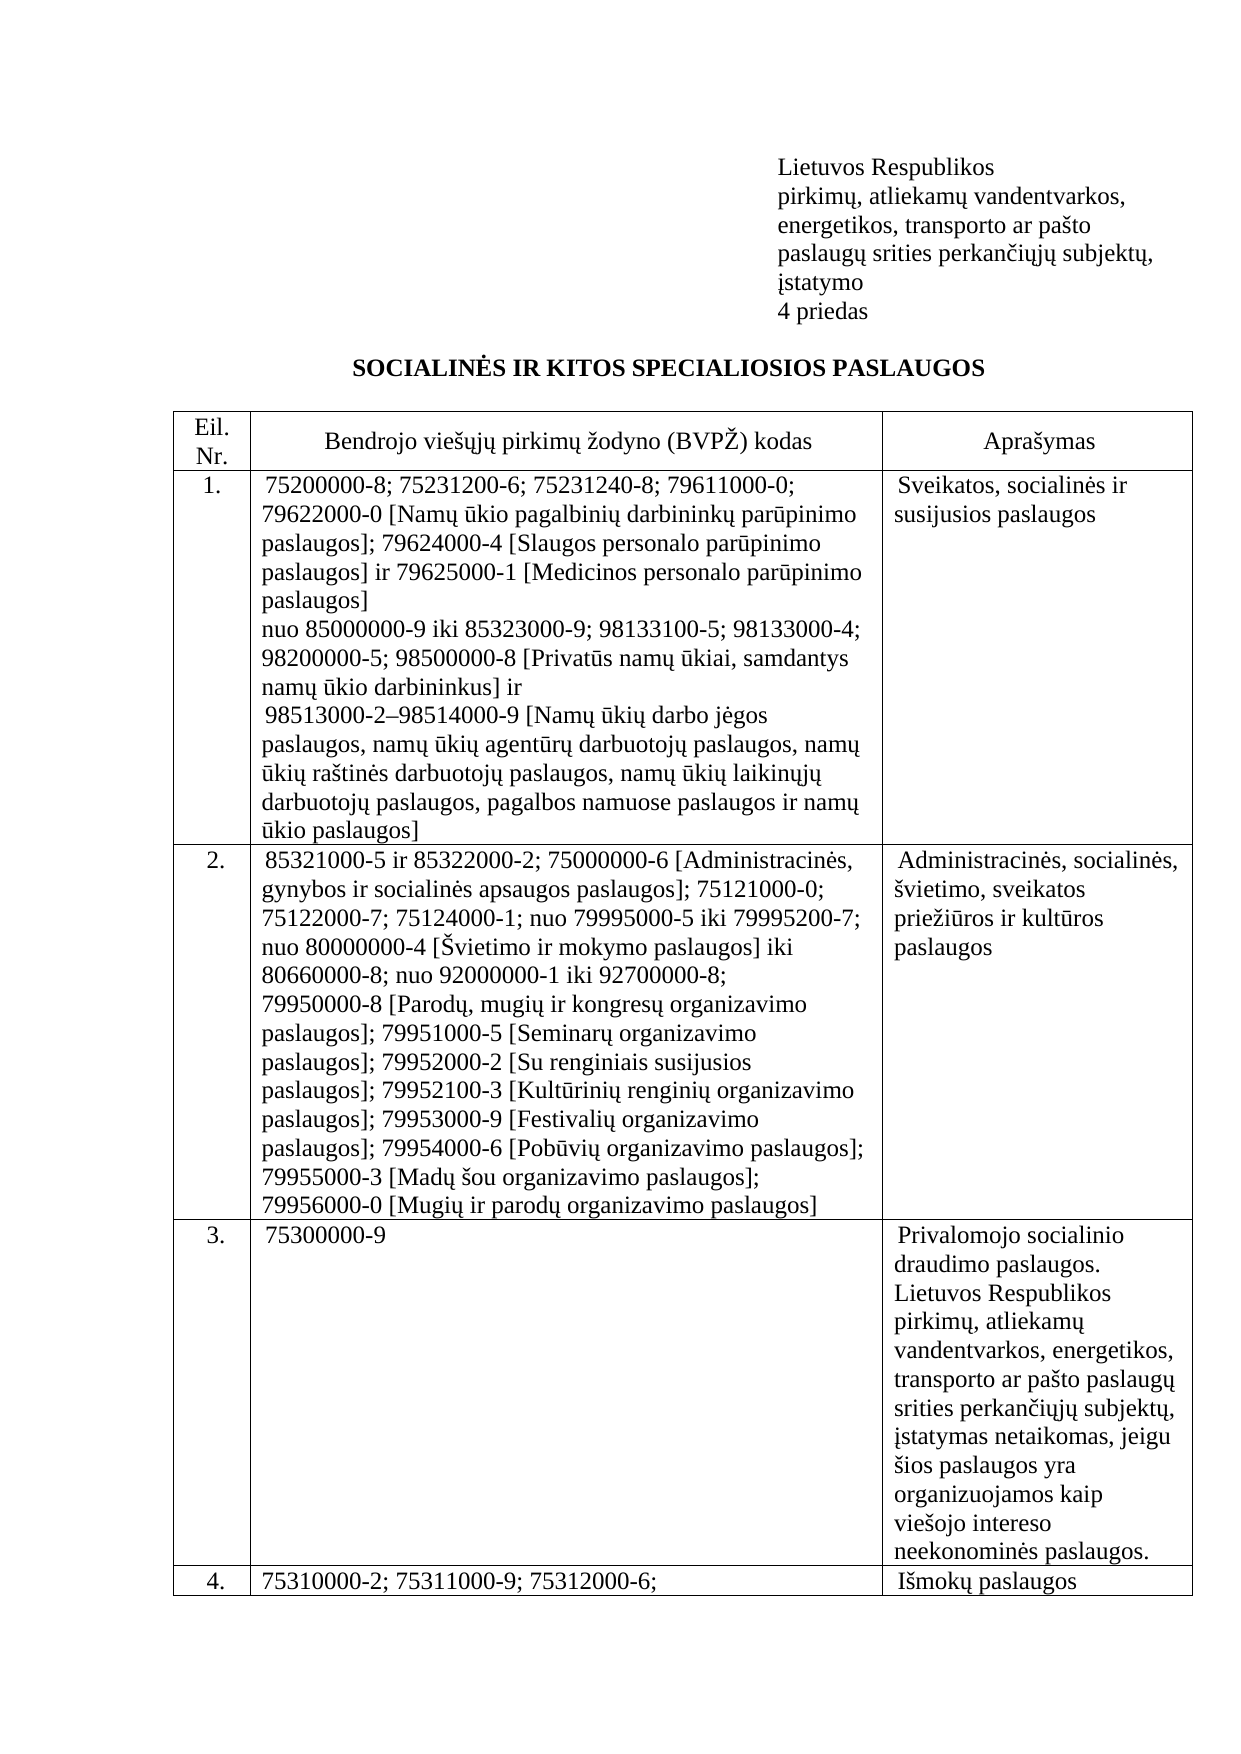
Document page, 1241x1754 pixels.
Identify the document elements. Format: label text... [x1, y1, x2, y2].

table_cell Privalomojo socialinio draudimo paslaugos. Lietuvos Respublikos pirkimų, atliekamų vandentvarkos, energetikos, transporto ar pašto paslaugų srities perkančiųjų subjektų, įstatymas netaikomas, jeigu šios paslaugos yra organizuojamos kaip viešojo intereso neekonominės paslaugos. [883, 1220, 1192, 1565]
table_cell 75200000-8; 75231200-6; 75231240-8; 79611000-0; 79622000-0 [Namų ūkio pagalbinių darbininkų parūpinimo paslaugos]; 79624000-4 [Slaugos personalo parūpinimo paslaugos] ir 79625000-1 [Medicinos personalo parūpinimo paslaugos] nuo 85000000-9 iki 85323000-9; 98133100-5; 98133000-4; 98200000-5; 98500000-8 [Privatūs namų ūkiai, samdantys namų ūkio darbininkus] ir 98513000-2–98514000-9 [Namų ūkių darbo jėgos paslaugos, namų ūkių agentūrų darbuotojų paslaugos, namų ūkių raštinės darbuotojų paslaugos, namų ūkių laikinųjų darbuotojų paslaugos, pagalbos namuose paslaugos ir namų ūkio paslaugos] [251, 471, 882, 844]
table_cell 1. [174, 471, 250, 844]
table_header Eil. Nr. [174, 412, 250, 469]
text energetikos, transporto ar pašto [177, 210, 1167, 238]
text pirkimų, atliekamų vandentvarkos, [177, 181, 1167, 210]
table_cell 4. [174, 1566, 250, 1595]
table_header Aprašymas [883, 412, 1192, 469]
table_cell 2. [174, 845, 250, 1219]
table_cell Administracinės, socialinės, švietimo, sveikatos priežiūros ir kultūros paslaugos [883, 845, 1192, 1219]
table_cell 75300000-9 [251, 1220, 882, 1565]
table_cell 75310000-2; 75311000-9; 75312000-6; [251, 1566, 882, 1595]
table_header Bendrojo viešųjų pirkimų žodyno (BVPŽ) kodas [251, 412, 882, 469]
table_cell Sveikatos, socialinės ir susijusios paslaugos [883, 471, 1192, 844]
text įstatymo [177, 267, 1167, 296]
table_cell 3. [174, 1220, 250, 1565]
text 4 priedas [177, 296, 1167, 325]
text Lietuvos Respublikos [177, 152, 1167, 181]
table_cell 85321000-5 ir 85322000-2; 75000000-6 [Administracinės, gynybos ir socialinės apsaugos paslaugos]; 75121000-0; 75122000-7; 75124000-1; nuo 79995000-5 iki 79995200-7; nuo 80000000-4 [Švietimo ir mokymo paslaugos] iki 80660000-8; nuo 92000000-1 iki 92700000-8; 79950000-8 [Parodų, mugių ir kongresų organizavimo paslaugos]; 79951000-5 [Seminarų organizavimo paslaugos]; 79952000-2 [Su renginiais susijusios paslaugos]; 79952100-3 [Kultūrinių renginių organizavimo paslaugos]; 79953000-9 [Festivalių organizavimo paslaugos]; 79954000-6 [Pobūvių organizavimo paslaugos]; 79955000-3 [Madų šou organizavimo paslaugos]; 79956000-0 [Mugių ir parodų organizavimo paslaugos] [251, 845, 882, 1219]
table_cell Išmokų paslaugos [883, 1566, 1192, 1595]
text paslaugų srities perkančiųjų subjektų, [177, 238, 1167, 267]
text SOCIALINĖS IR KITOS SPECIALIOSIOS PASLAUGOS [177, 353, 1167, 382]
